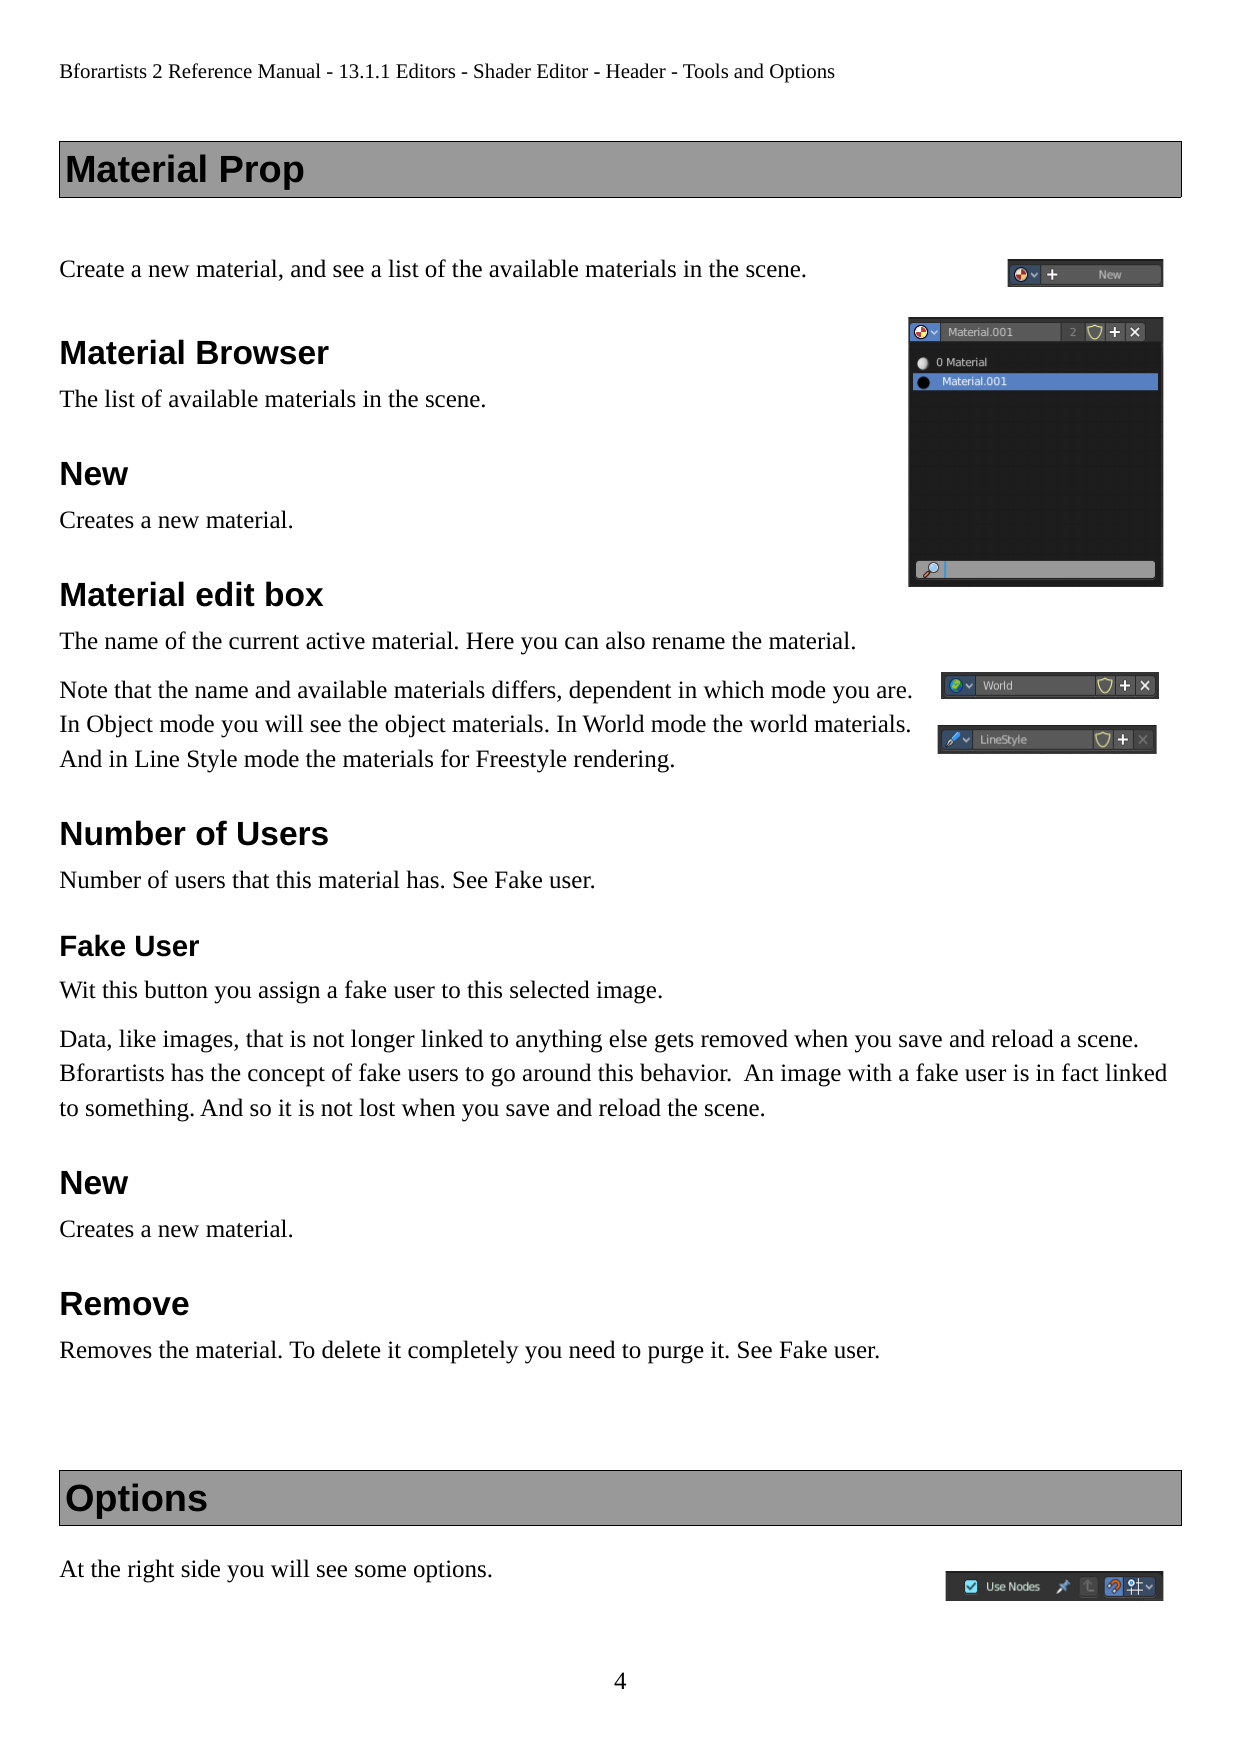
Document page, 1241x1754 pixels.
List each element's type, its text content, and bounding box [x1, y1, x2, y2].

text Create a new material, and see a list of the available materials in the scene. [59, 254, 1181, 283]
table_header Material Prop [60, 142, 1181, 197]
subtitle Material Browser [59, 332, 908, 371]
text [1164, 505, 1181, 533]
text Number of users that this material has. See Fake user. [59, 865, 1181, 893]
text Creates a new material. [59, 505, 908, 533]
subtitle New [59, 1163, 1181, 1201]
picture [908, 317, 1164, 587]
text Note that the name and available materials differs, dependent in which mode you are. In Object mode you will see the object materials. In World mode the world materials. And in Line Style mode the materials for Freestyle rendering. [59, 675, 1181, 772]
subtitle [1164, 453, 1181, 492]
text At the right side you will see some options. [59, 1554, 1181, 1583]
picture [937, 725, 1157, 754]
subtitle Number of Users [59, 814, 1181, 852]
text Wit this button you assign a fake user to this selected image. [59, 975, 1181, 1003]
text The name of the current active material. Here you can also rename the material. [59, 626, 1181, 654]
text Data, like images, that is not longer linked to anything else gets removed when you save and reload a scene. Bforartists has the concept of fake users to go around this behavior. An image with a fake user is in fact linked to something. And so it is not lost when you save and reload the scene. [59, 1024, 1181, 1121]
subtitle Remove [59, 1284, 1181, 1322]
subtitle Material edit box [59, 574, 1181, 613]
subtitle New [59, 453, 908, 492]
subtitle [1164, 332, 1181, 371]
picture [941, 672, 1159, 699]
text Creates a new material. [59, 1214, 1181, 1242]
table_header Options [60, 1471, 1181, 1525]
picture [1007, 259, 1164, 287]
subtitle Fake User [59, 928, 1181, 962]
text The list of available materials in the scene. [59, 384, 908, 412]
text Removes the material. To delete it completely you need to purge it. See Fake user. [59, 1335, 1181, 1363]
picture [945, 1571, 1164, 1601]
